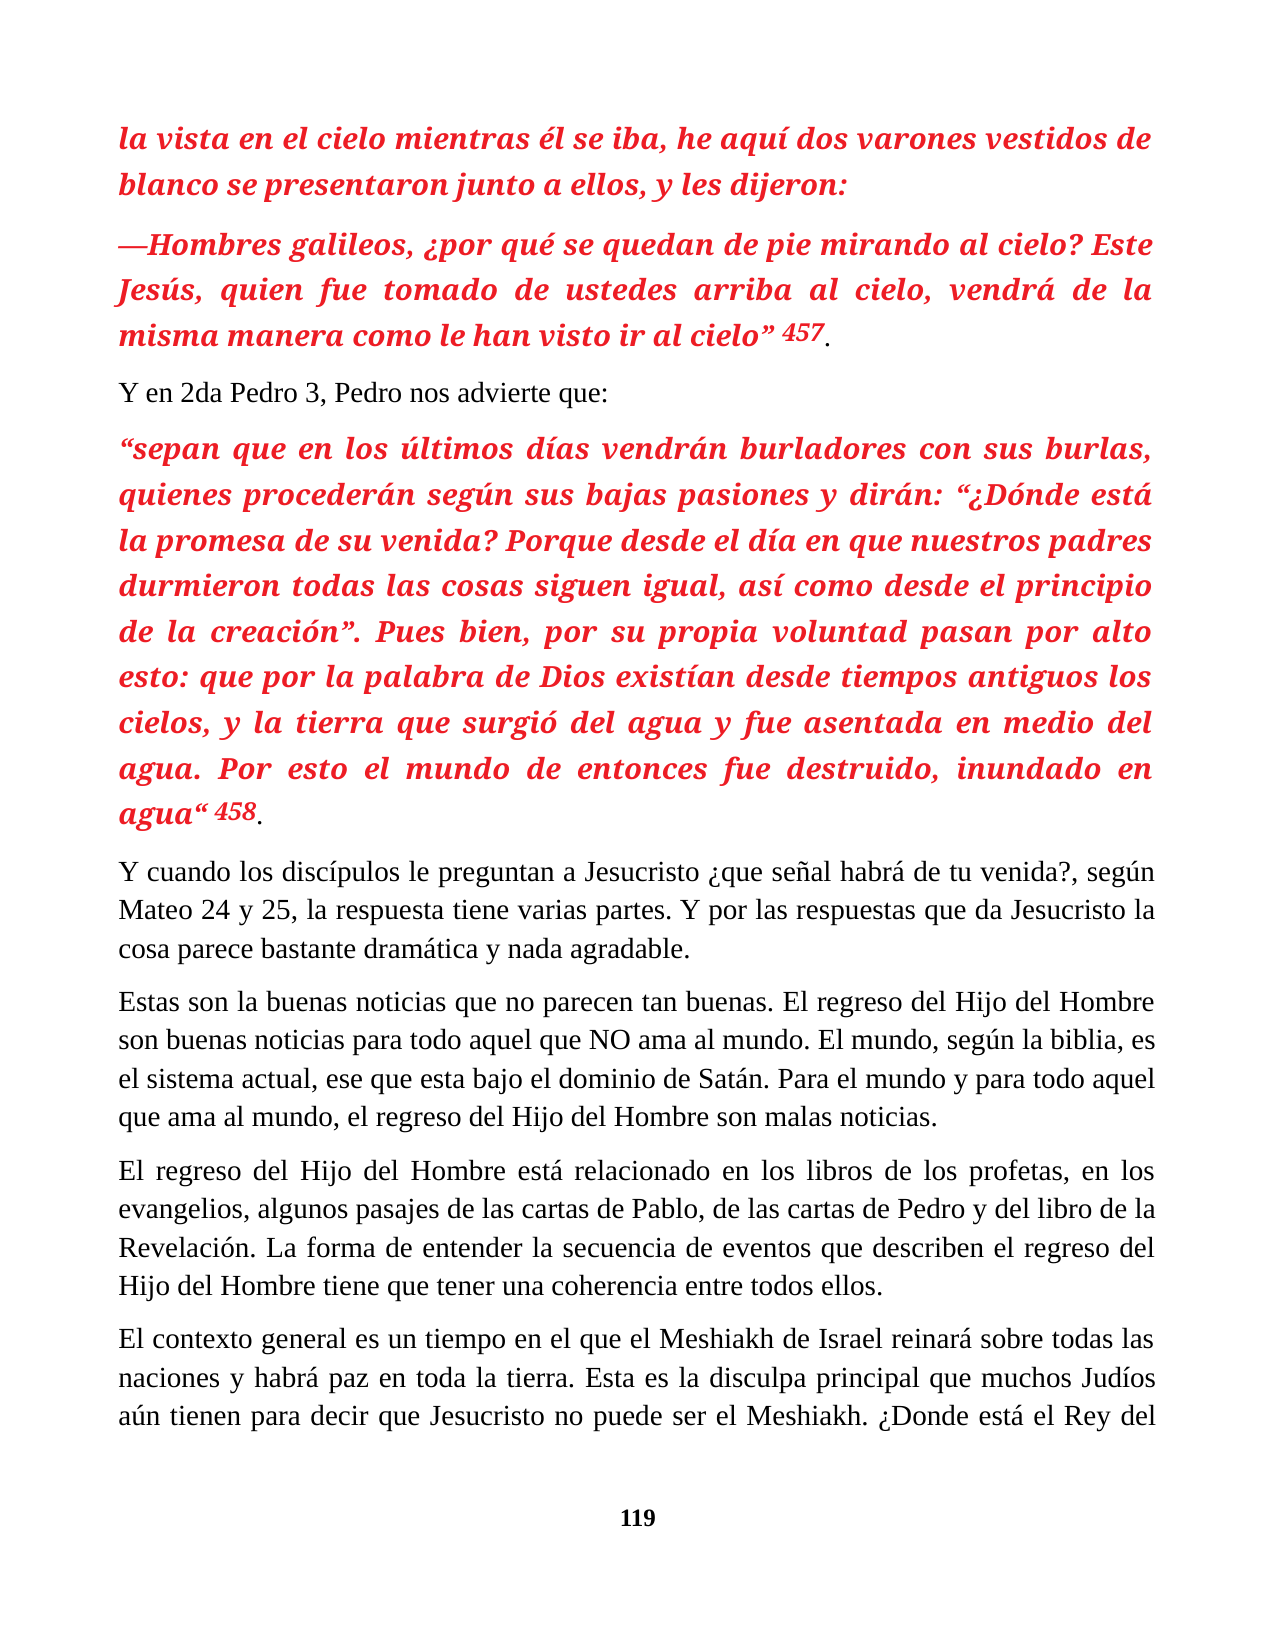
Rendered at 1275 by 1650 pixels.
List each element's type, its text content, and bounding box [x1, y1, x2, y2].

text —Hombres galileos, ¿por qué se quedan de pie mirando al cielo? Este Jesús, quien fue tomado de ustedes arriba al cielo, vendrá de la misma manera como le han visto ir al cielo” . [118, 224, 1157, 355]
text Y cuando los discípulos le preguntan a Jesucristo ¿que señal habrá de tu venida?, según Mateo 24 y 25, la respuesta tiene varias partes. Y por las respuestas que da Jesucristo la cosa parece bastante dramática y nada agradable. [118, 854, 1157, 964]
text El contexto general es un tiempo en el que el Meshiakh de Israel reinará sobre todas las naciones y habrá paz en toda la tierra. Esta es la disculpa principal que muchos Judíos aún tienen para decir que Jesucristo no puede ser el Meshiakh. ¿Donde está el Rey del [118, 1321, 1157, 1432]
text la vista en el cielo mientras él se iba, he aquí dos varones vestidos de blanco se presentaron junto a ellos, y les dijeron: [118, 118, 1157, 203]
text El regreso del Hijo del Hombre está relacionado en los libros de los profetas, en los evangelios, algunos pasajes de las cartas de Pablo, de las cartas de Pedro y del libro de la Revelación. La forma de entender la secuencia de eventos que describen el regreso del Hijo del Hombre tiene que tener una coherencia entre todos ellos. [118, 1153, 1157, 1302]
text Estas son la buenas noticias que no parecen tan buenas. El regreso del Hijo del Hombre son buenas noticias para todo aquel que NO ama al mundo. El mundo, según la biblia, es el sistema actual, ese que esta bajo el dominio de Satán. Para el mundo y para todo aquel que ama al mundo, el regreso del Hijo del Hombre son malas noticias. [118, 984, 1157, 1133]
text Y en 2da Pedro 3, Pedro nos advierte que: [118, 375, 1157, 409]
text “sepan que en los últimos días vendrán burladores con sus burlas, quienes procederán según sus bajas pasiones y dirán: “¿Dónde está la promesa de su venida? Porque desde el día en que nuestros padres durmieron todas las cosas siguen igual, así como desde el principio de la creación”. Pues bien, por su propia voluntad pasan por alto esto: que por la palabra de Dios existían desde tiempos antiguos los cielos, y la tierra que surgió del agua y fue asentada en medio del agua. Por esto el mundo de entonces fue destruido, inundado en agua“ . [118, 428, 1157, 833]
